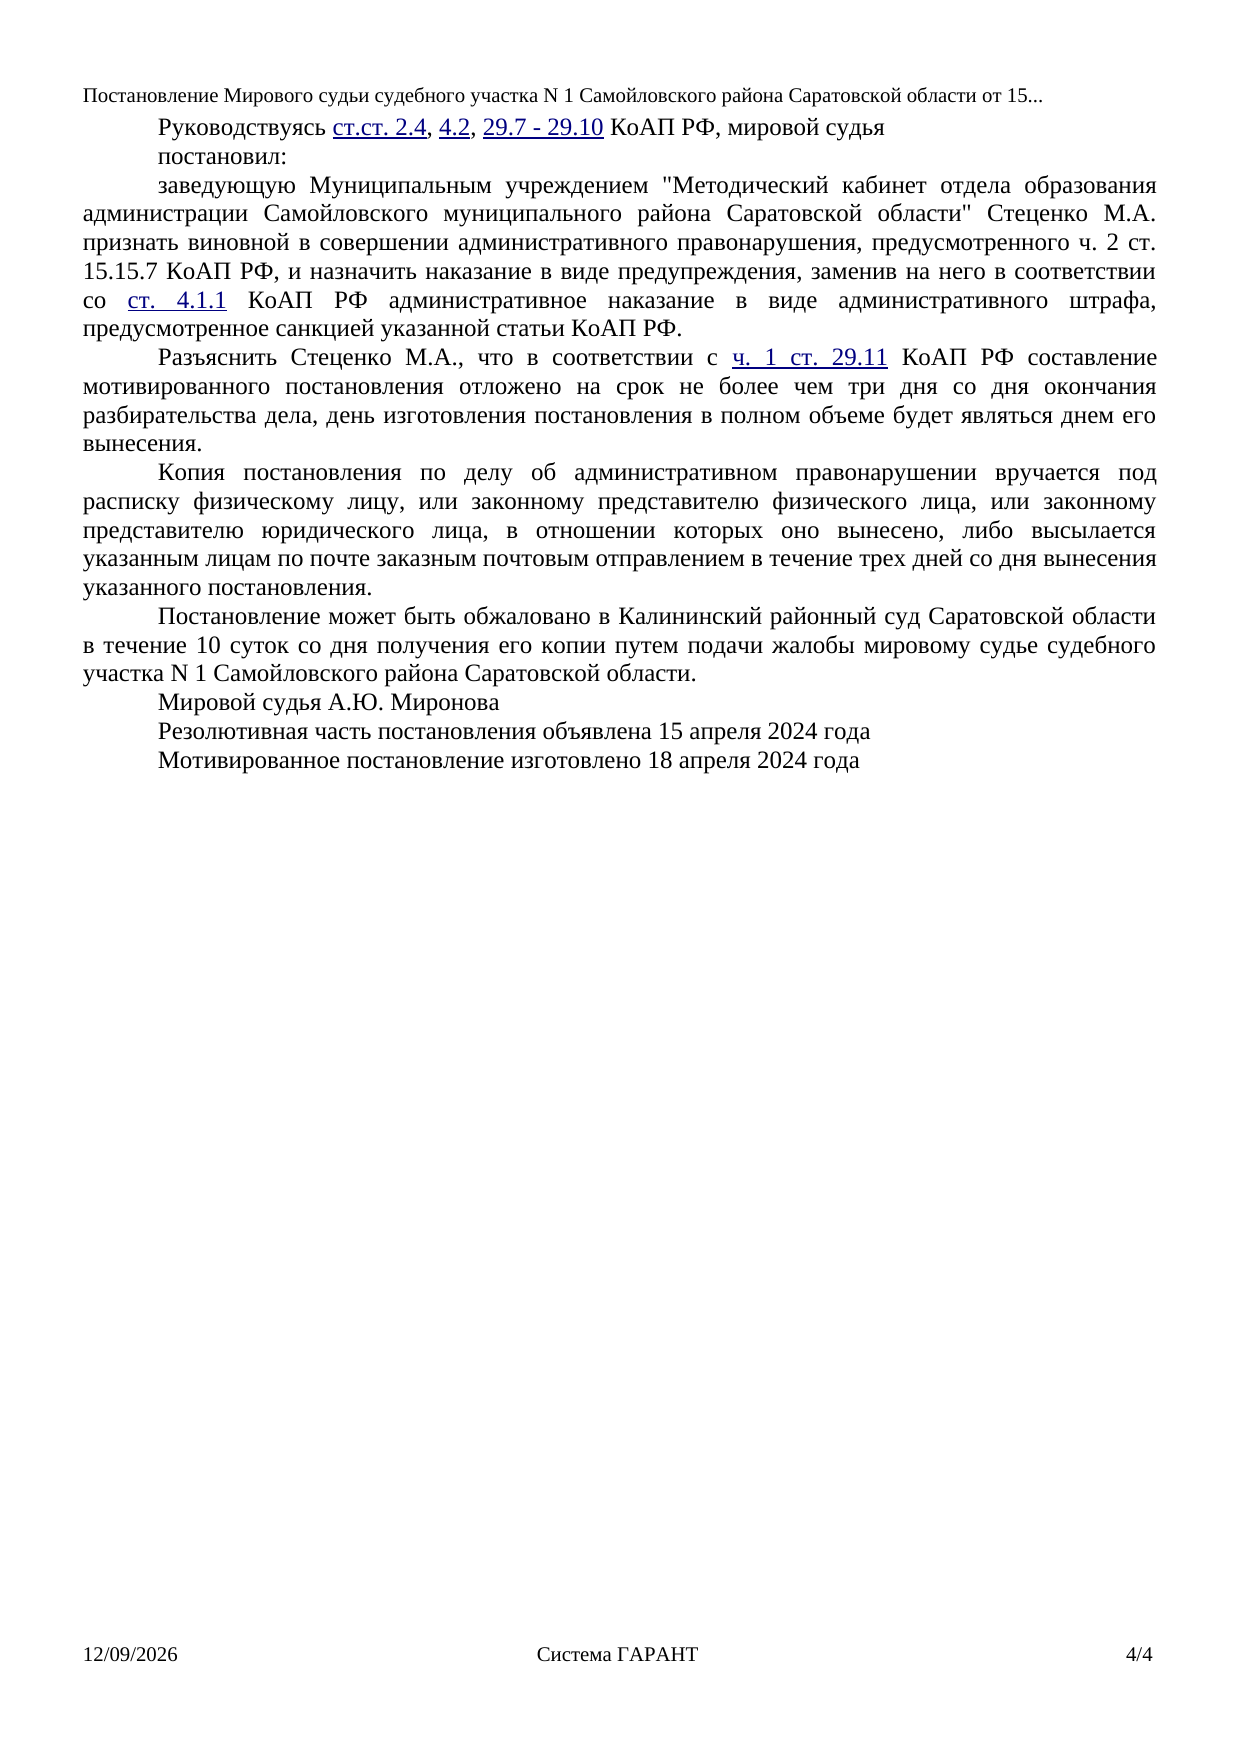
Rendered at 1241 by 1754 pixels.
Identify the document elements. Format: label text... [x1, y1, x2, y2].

text Мотивированное постановление изготовлено 18 апреля 2024 года [83, 745, 1157, 773]
text заведующую Муниципальным учреждением "Методический кабинет отдела образования администрации Самойловского муниципального района Саратовской области" Стеценко М.А. признать виновной в совершении административного правонарушения, предусмотренного ч. 2 ст. 15.15.7 КоАП РФ, и назначить наказание в виде предупреждения, заменив на него в соответствии со ст. 4.1.1 КоАП РФ административное наказание в виде административного штрафа, предусмотренное санкцией указанной статьи КоАП РФ. [83, 170, 1157, 342]
text Копия постановления по делу об административном правонарушении вручается под расписку физическому лицу, или законному представителю физического лица, или законному представителю юридического лица, в отношении которых оно вынесено, либо высылается указанным лицам по почте заказным почтовым отправлением в течение трех дней со дня вынесения указанного постановления. [83, 457, 1157, 601]
text Постановление может быть обжаловано в Калининский районный суд Саратовской области в течение 10 суток со дня получения его копии путем подачи жалобы мировому судье судебного участка N 1 Самойловского района Саратовской области. [83, 601, 1157, 687]
text Руководствуясь ст.ст. 2.4, 4.2, 29.7 - 29.10 КоАП РФ, мировой судья [83, 112, 1157, 141]
text постановил: [83, 141, 1157, 170]
text Мировой судья А.Ю. Миронова [83, 687, 1157, 716]
text Резолютивная часть постановления объявлена 15 апреля 2024 года [83, 716, 1157, 745]
text Разъяснить Стеценко М.А., что в соответствии с ч. 1 ст. 29.11 КоАП РФ составление мотивированного постановления отложено на срок не более чем три дня со дня окончания разбирательства дела, день изготовления постановления в полном объеме будет являться днем его вынесения. [83, 342, 1157, 457]
